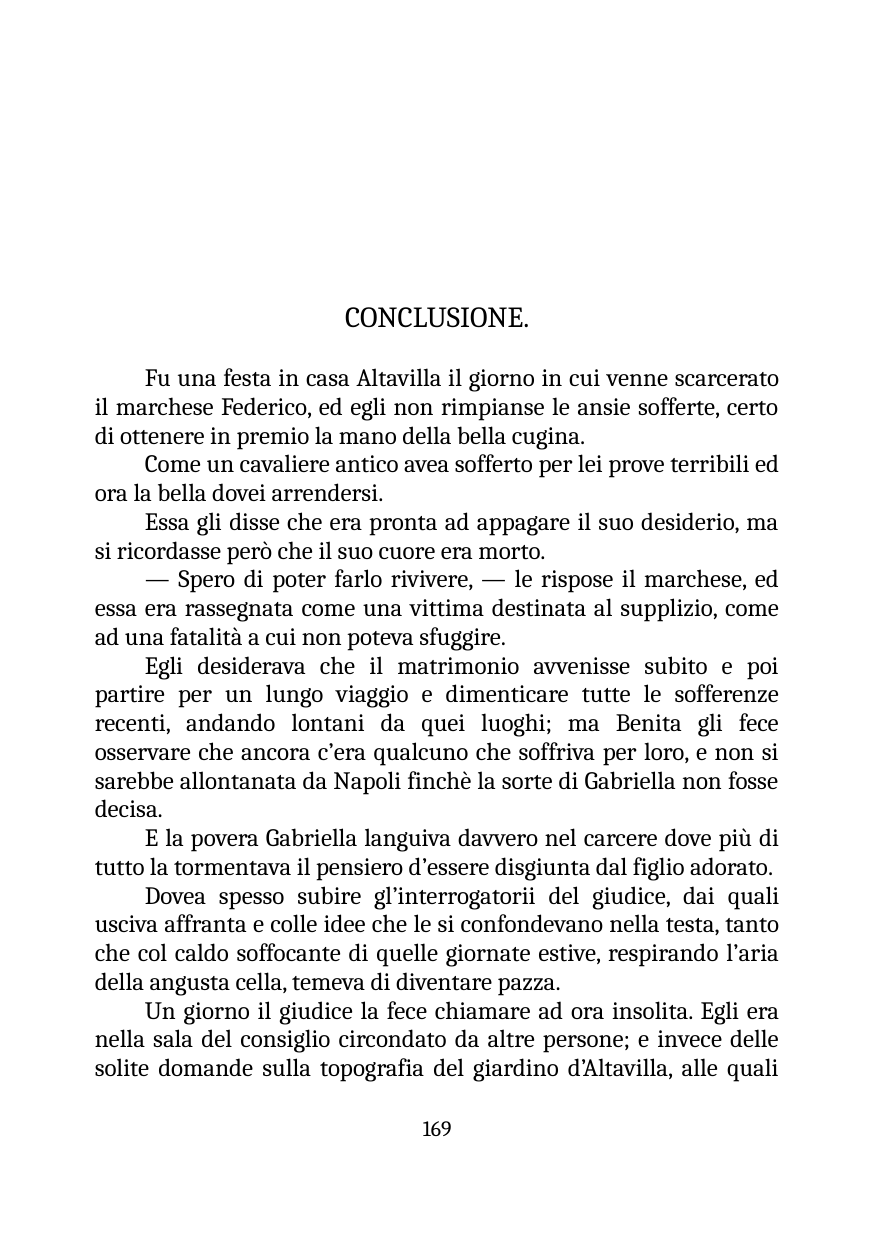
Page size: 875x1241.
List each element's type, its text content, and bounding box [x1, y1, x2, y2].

text Fu una festa in casa Altavilla il giorno in cui venne scarcerato il marchese Federico, ed egli non rimpianse le ansie sofferte, certo di ottenere in premio la mano della bella cugina. [94, 364, 779, 450]
text Un giorno il giudice la fece chiamare ad ora insolita. Egli era nella sala del consiglio circondato da altre persone; e invece delle solite domande sulla topografia del giardino d’Altavilla, alle quali [94, 997, 779, 1083]
text Essa gli disse che era pronta ad appagare il suo desiderio, ma si ricordasse però che il suo cuore era morto. [94, 508, 779, 565]
text Egli desiderava che il matrimonio avvenisse subito e poi partire per un lungo viaggio e dimenticare tutte le sofferenze recenti, andando lontani da quei luoghi; ma Benita gli fece osservare che ancora c’era qualcuno che soffriva per loro, e non si sarebbe allontanata da Napoli finchè la sorte di Gabriella non fosse decisa. [94, 652, 779, 824]
subtitle CONCLUSIONE. [94, 301, 779, 335]
text Come un cavaliere antico avea sofferto per lei prove terribili ed ora la bella dovei arrendersi. [94, 450, 779, 508]
text — Spero di poter farlo rivivere, — le rispose il marchese, ed essa era rassegnata come una vittima destinata al supplizio, come ad una fatalità a cui non poteva sfuggire. [94, 565, 779, 652]
text E la povera Gabriella languiva davvero nel carcere dove più di tutto la tormentava il pensiero d’essere disgiunta dal figlio adorato. [94, 824, 779, 882]
text Dovea spesso subire gl’interrogatorii del giudice, dai quali usciva affranta e colle idee che le si confondevano nella testa, tanto che col caldo soffocante di quelle giornate estive, respirando l’aria della angusta cella, temeva di diventare pazza. [94, 882, 779, 997]
